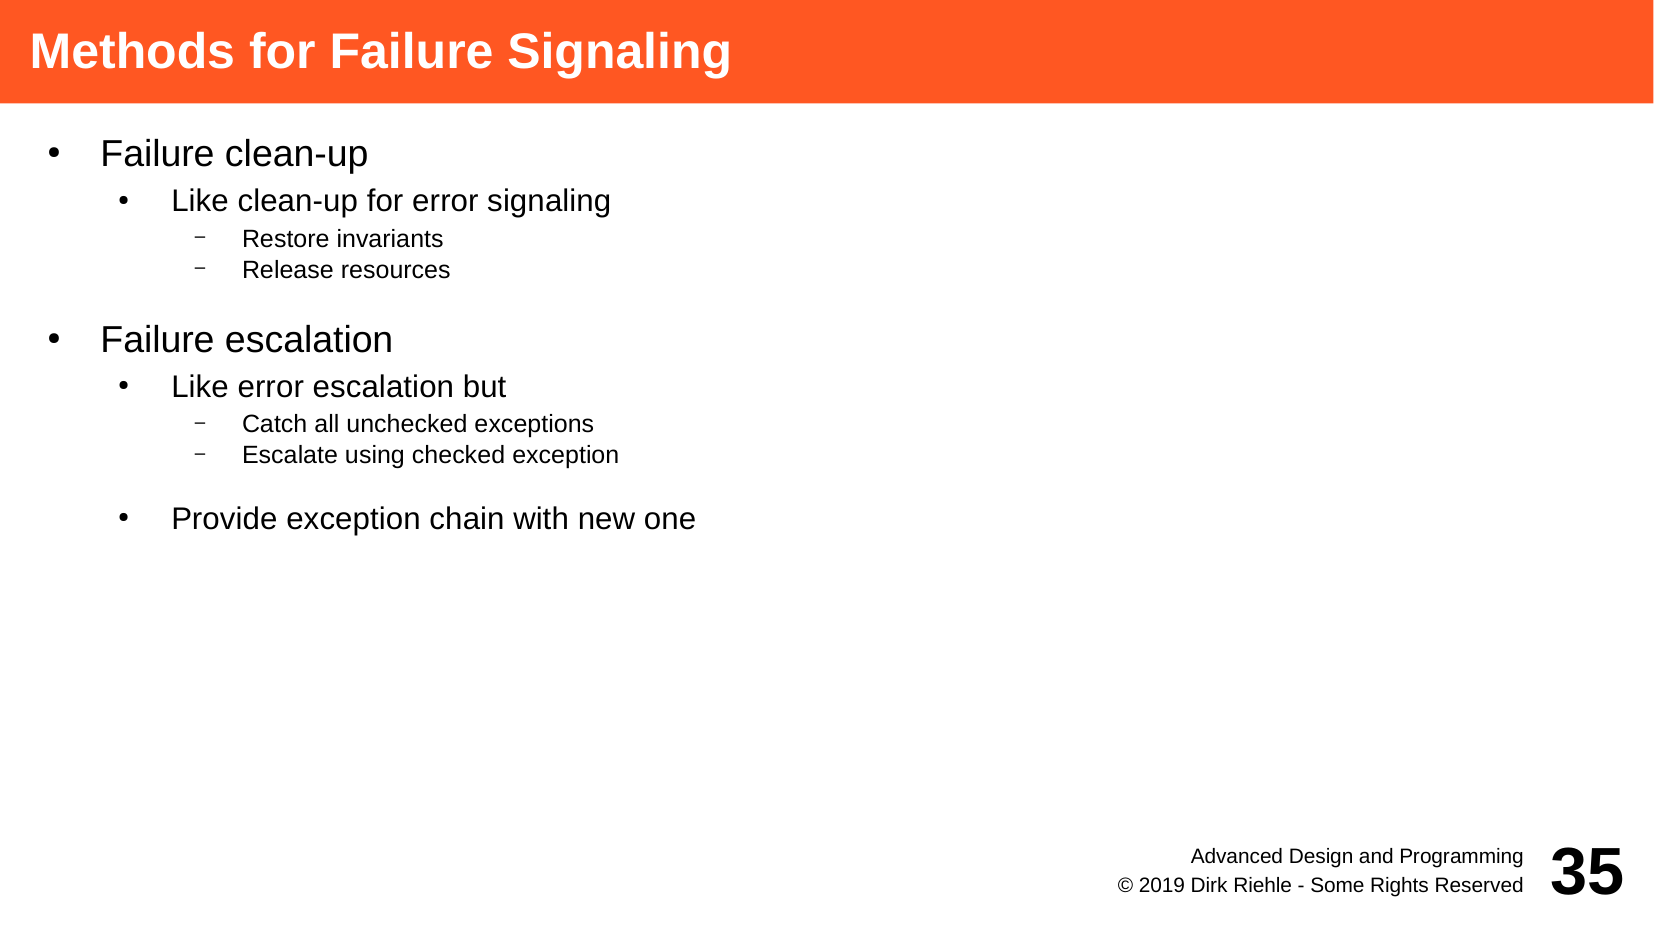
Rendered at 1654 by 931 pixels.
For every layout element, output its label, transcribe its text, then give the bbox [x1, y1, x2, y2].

title Methods for Failure Signaling [0, 0, 1654, 104]
list Failure clean-up Like clean-up for error signaling Restore invariants Release resources Failure escalation Like error escalation but Catch all unchecked exceptions Escalate using checked exception Provide exception chain with new one [29, 132, 1625, 813]
